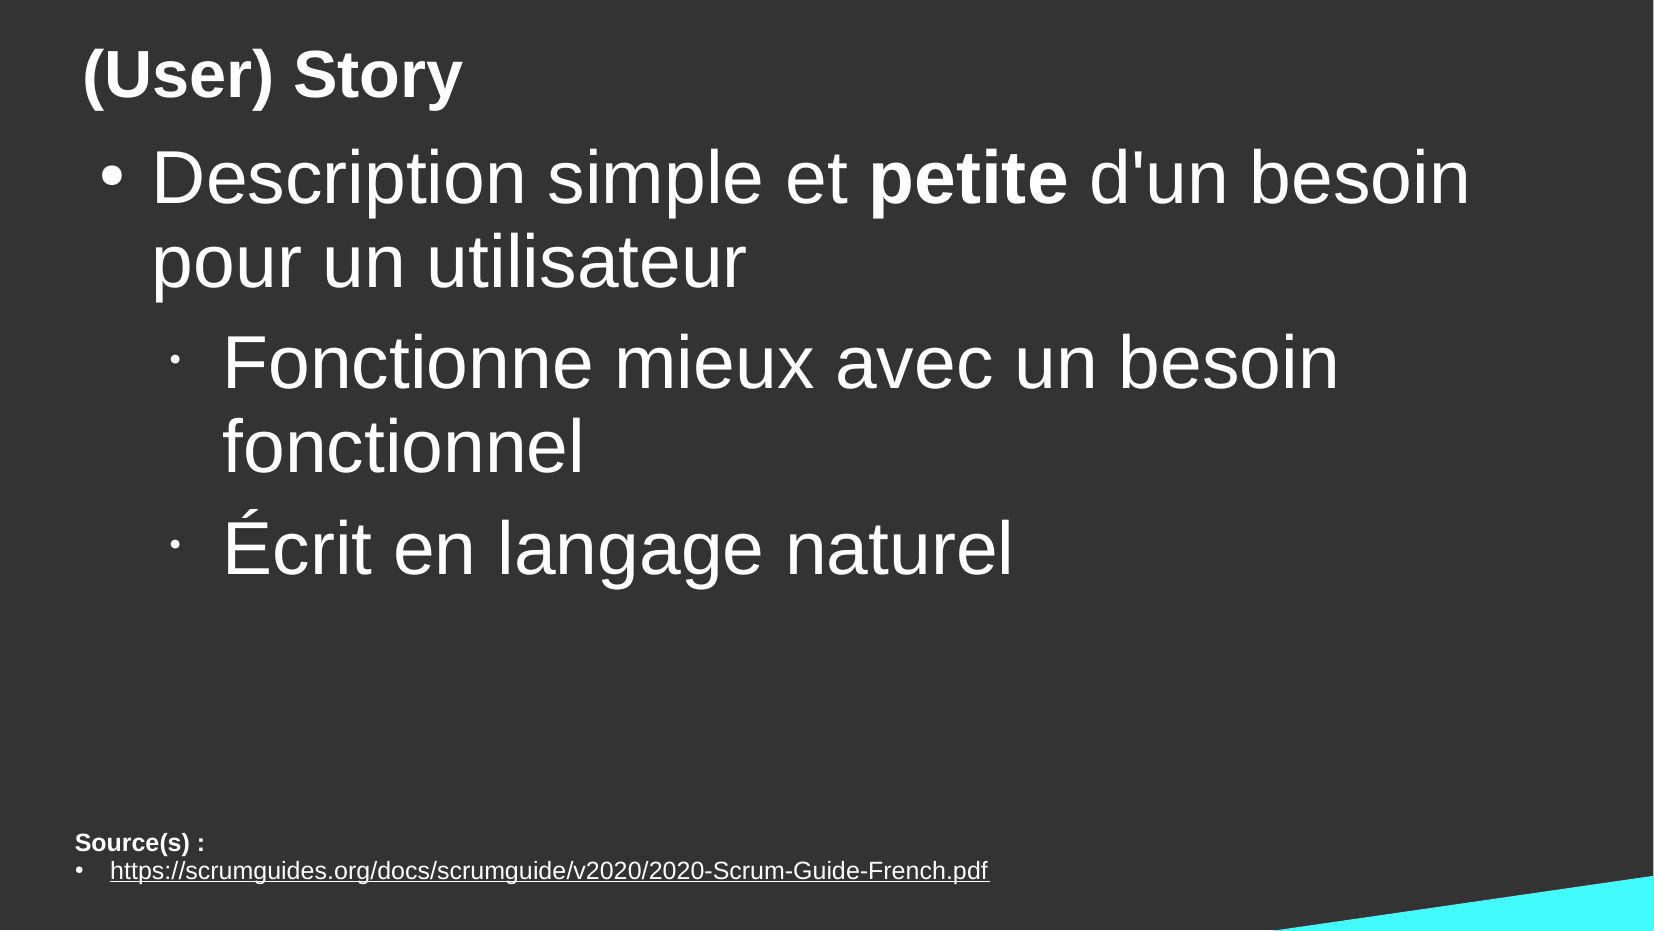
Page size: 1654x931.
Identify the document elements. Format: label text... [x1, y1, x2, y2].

text_box [1271, 875, 1654, 931]
list Description simple et petite d'un besoin pour un utilisateur Fonctionne mieux avec un besoin fonctionnel Écrit en langage naturel [80, 135, 1620, 777]
text_box Source(s) : https://scrumguides.org/docs/scrumguide/v2020/2020-Scrum-Guide-French.pdf [60, 821, 1546, 921]
title (User) Story [82, 37, 1571, 122]
